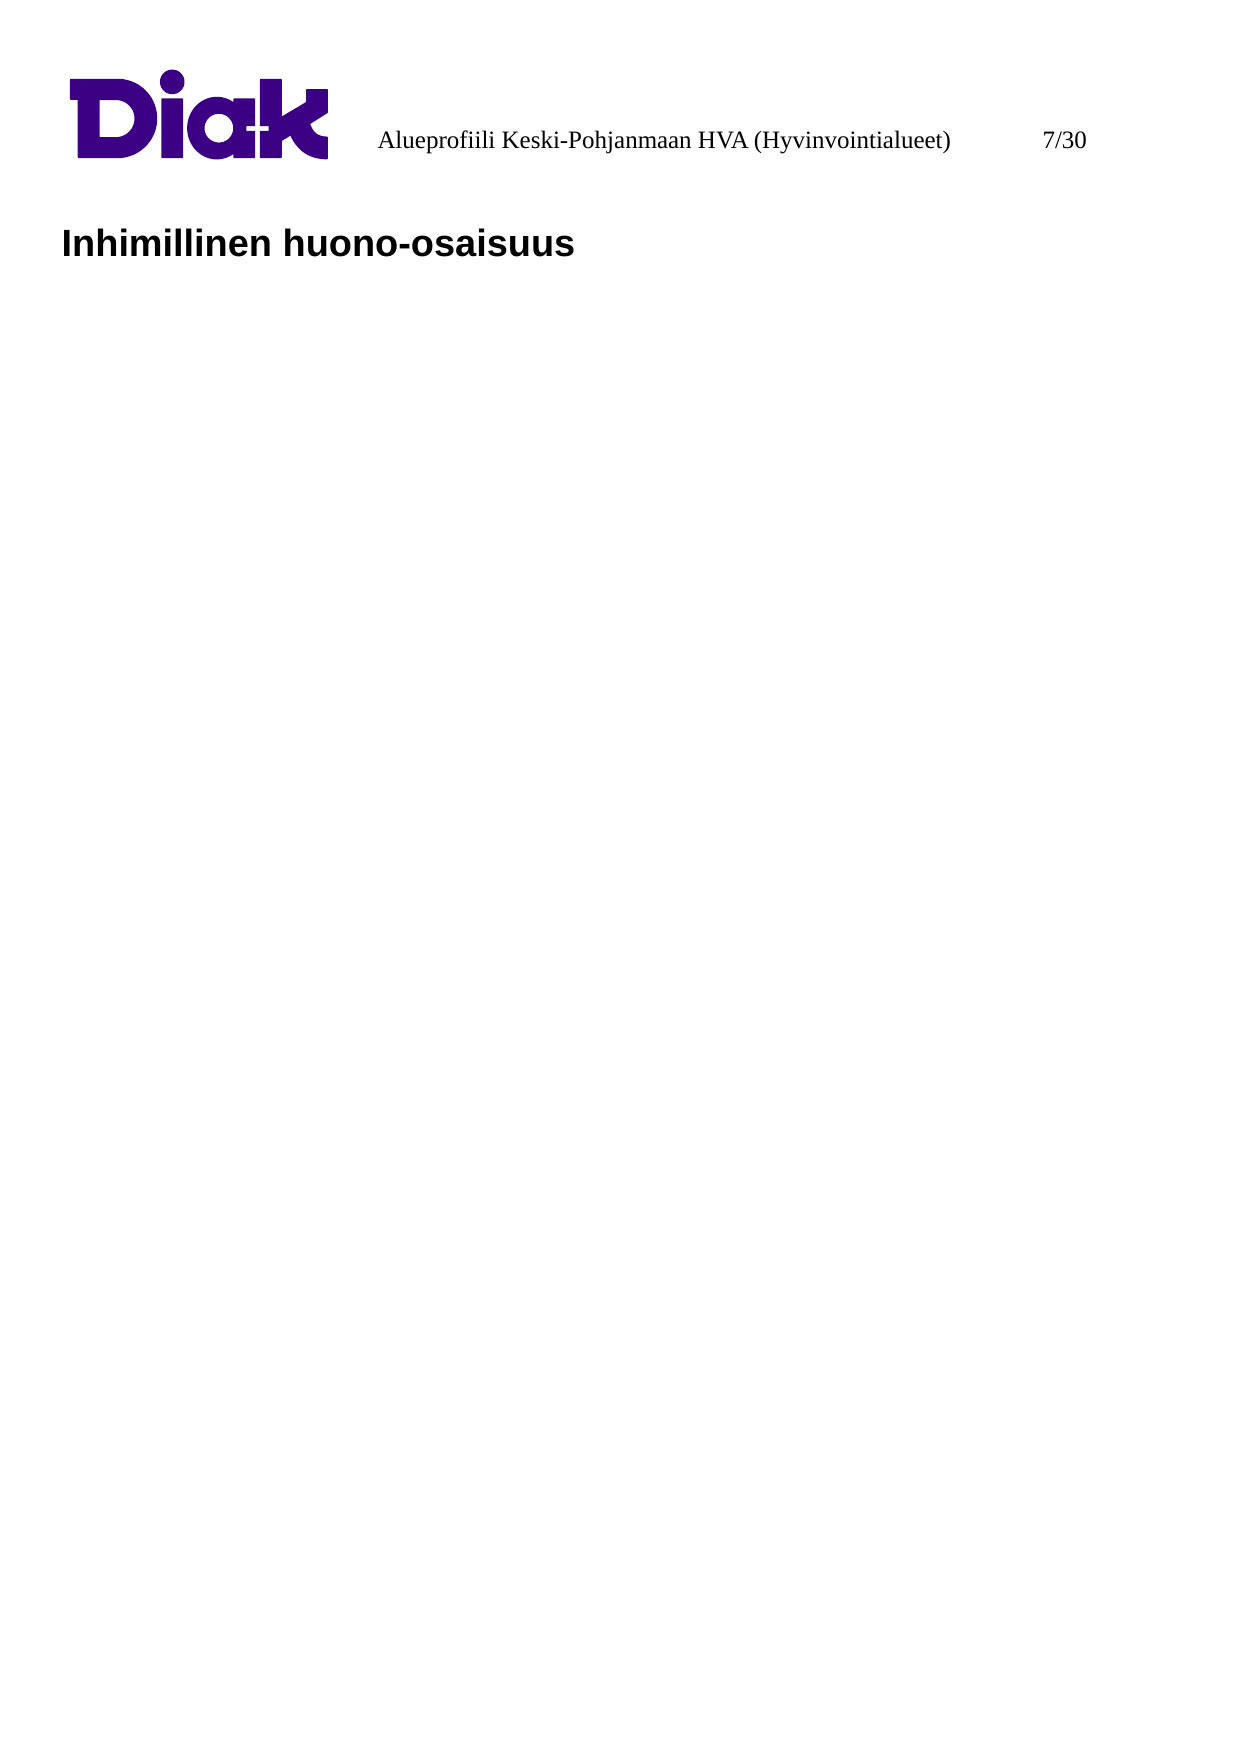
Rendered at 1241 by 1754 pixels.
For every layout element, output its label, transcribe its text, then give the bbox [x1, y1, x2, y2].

subtitle Inhimillinen huono-osaisuus [61, 221, 1179, 265]
